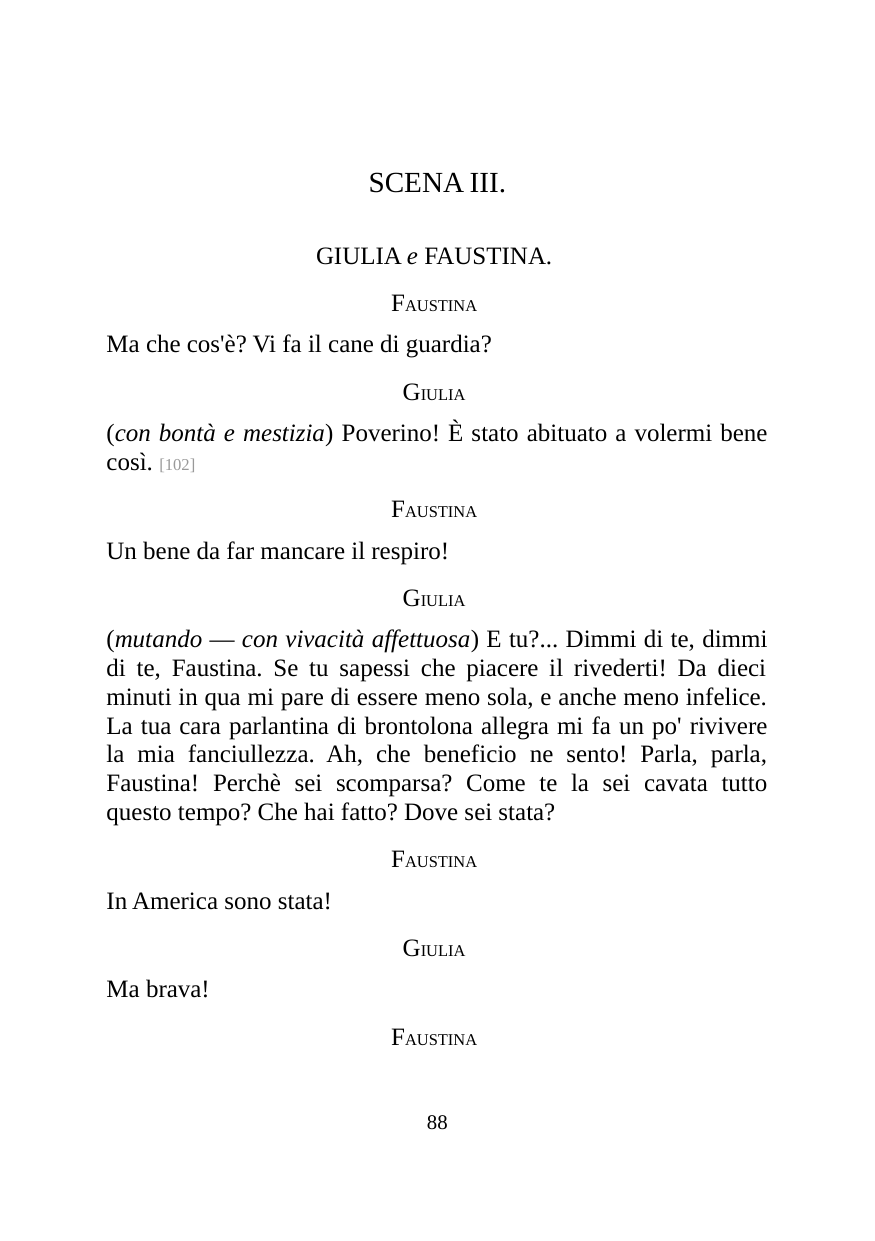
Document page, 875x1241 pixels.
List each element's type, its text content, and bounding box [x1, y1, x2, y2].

text Giulia [106, 933, 768, 962]
subtitle SCENA III. [106, 165, 768, 199]
text Giulia [106, 583, 768, 612]
text (con bontà e mestizia) Poverino! È stato abituato a volermi bene così. [102] [106, 418, 768, 476]
text Faustina [106, 844, 768, 873]
text (mutando ― con vivacità affettuosa) E tu?... Dimmi di te, dimmi di te, Faustina. Se tu sapessi che piacere il rivederti! Da dieci minuti in qua mi pare di essere meno sola, e anche meno infelice. La tua cara parlantina di brontolona allegra mi fa un po' rivivere la mia fanciullezza. Ah, che beneficio ne sento! Parla, parla, Faustina! Perchè sei scomparsa? Come te la sei cavata tutto questo tempo? Che hai fatto? Dove sei stata? [106, 624, 768, 826]
text In America sono stata! [106, 886, 768, 914]
text Ma che cos'è? Vi fa il cane di guardia? [106, 329, 768, 358]
text Faustina [106, 1022, 768, 1051]
text Faustina [106, 288, 768, 317]
text Ma brava! [106, 974, 768, 1003]
text GIULIA e FAUSTINA. [106, 241, 768, 269]
text Giulia [106, 377, 768, 406]
text Faustina [106, 494, 768, 523]
text Un bene da far mancare il respiro! [106, 536, 768, 564]
